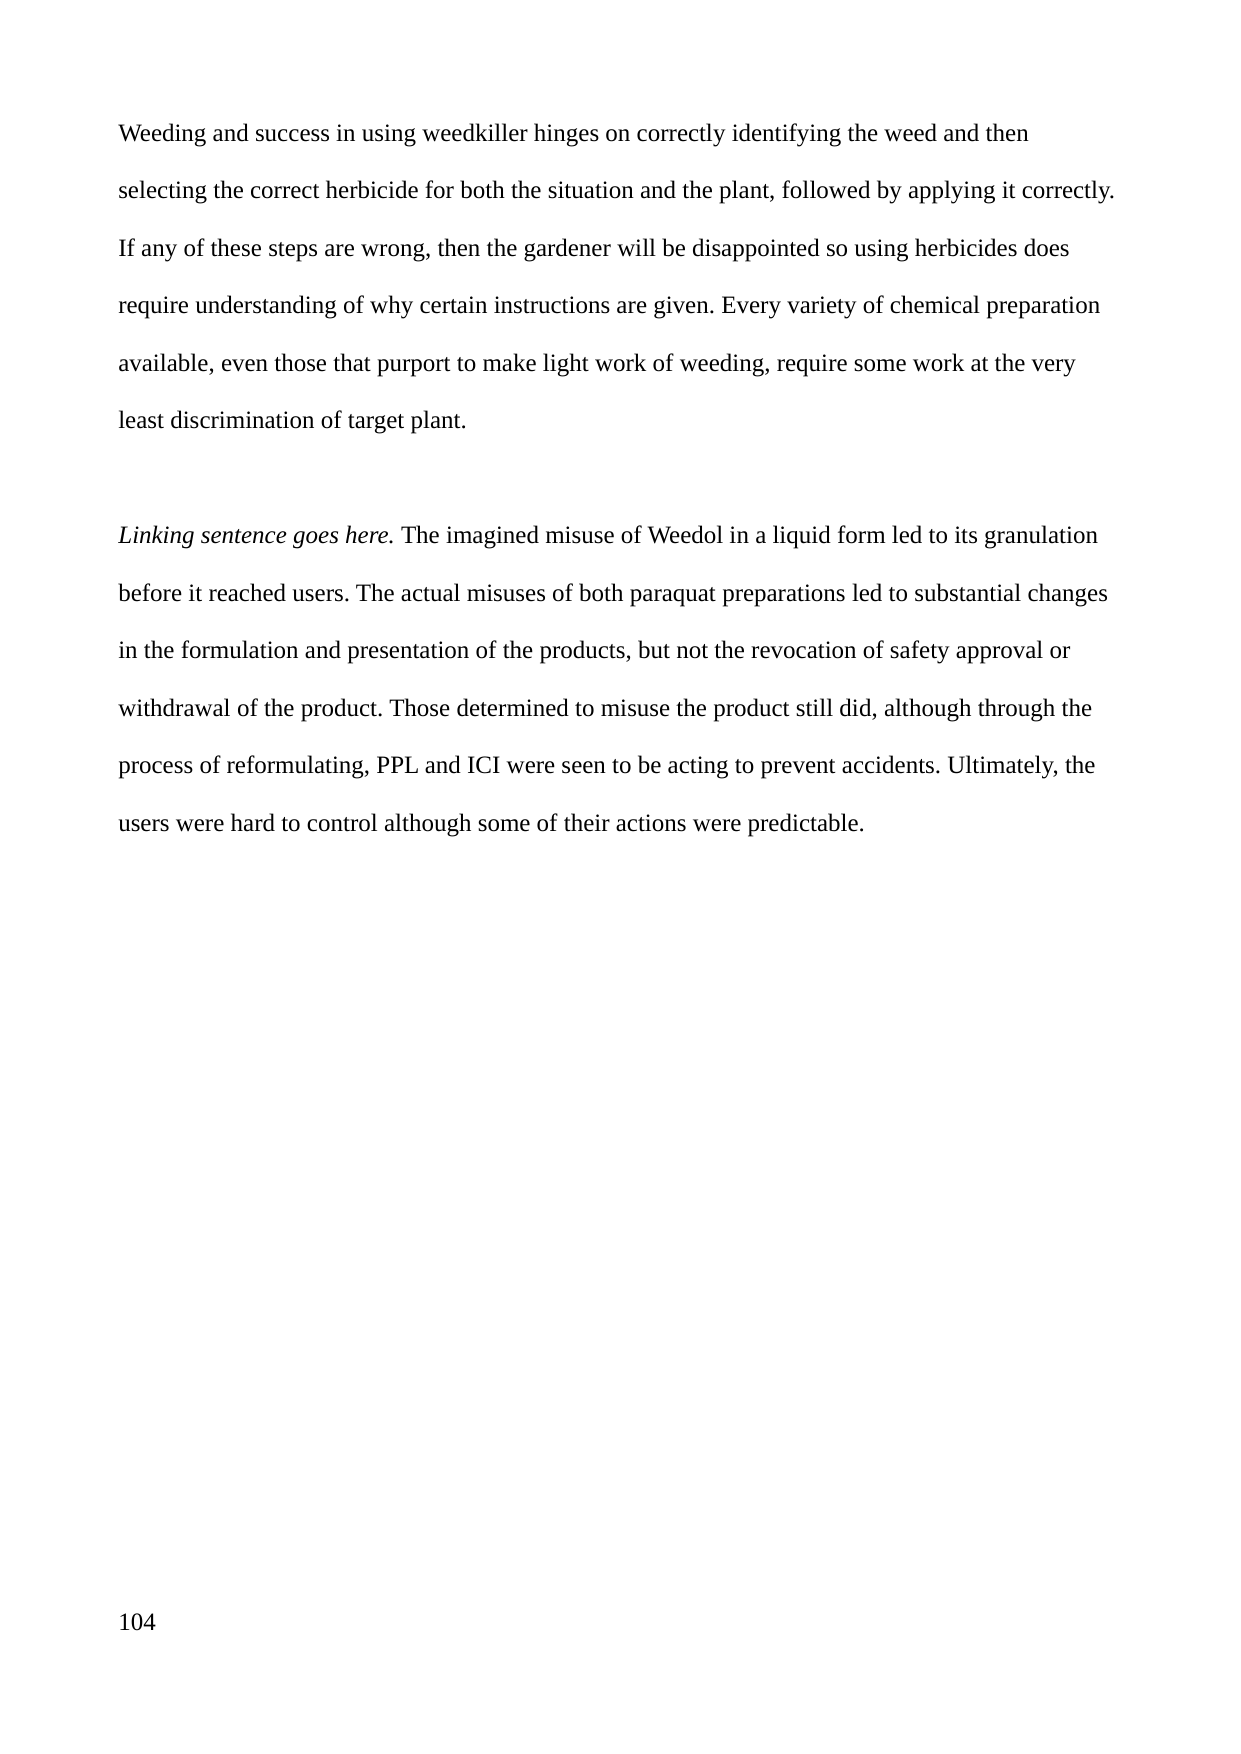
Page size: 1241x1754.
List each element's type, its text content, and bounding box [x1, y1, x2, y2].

text Linking sentence goes here. The imagined misuse of Weedol in a liquid form led to its granulation before it reached users. The actual misuses of both paraquat preparations led to substantial changes in the formulation and presentation of the products, but not the revocation of safety approval or withdrawal of the product. Those determined to misuse the product still did, although through the process of reformulating, PPL and ICI were seen to be acting to prevent accidents. Ultimately, the users were hard to control although some of their actions were predictable. [118, 521, 1122, 837]
text Weeding and success in using weedkiller hinges on correctly identifying the weed and then selecting the correct herbicide for both the situation and the plant, followed by applying it correctly. If any of these steps are wrong, then the gardener will be disappointed so using herbicides does require understanding of why certain instructions are given. Every variety of chemical preparation available, even those that purport to make light work of weeding, require some work at the very least discrimination of target plant. [118, 118, 1122, 434]
